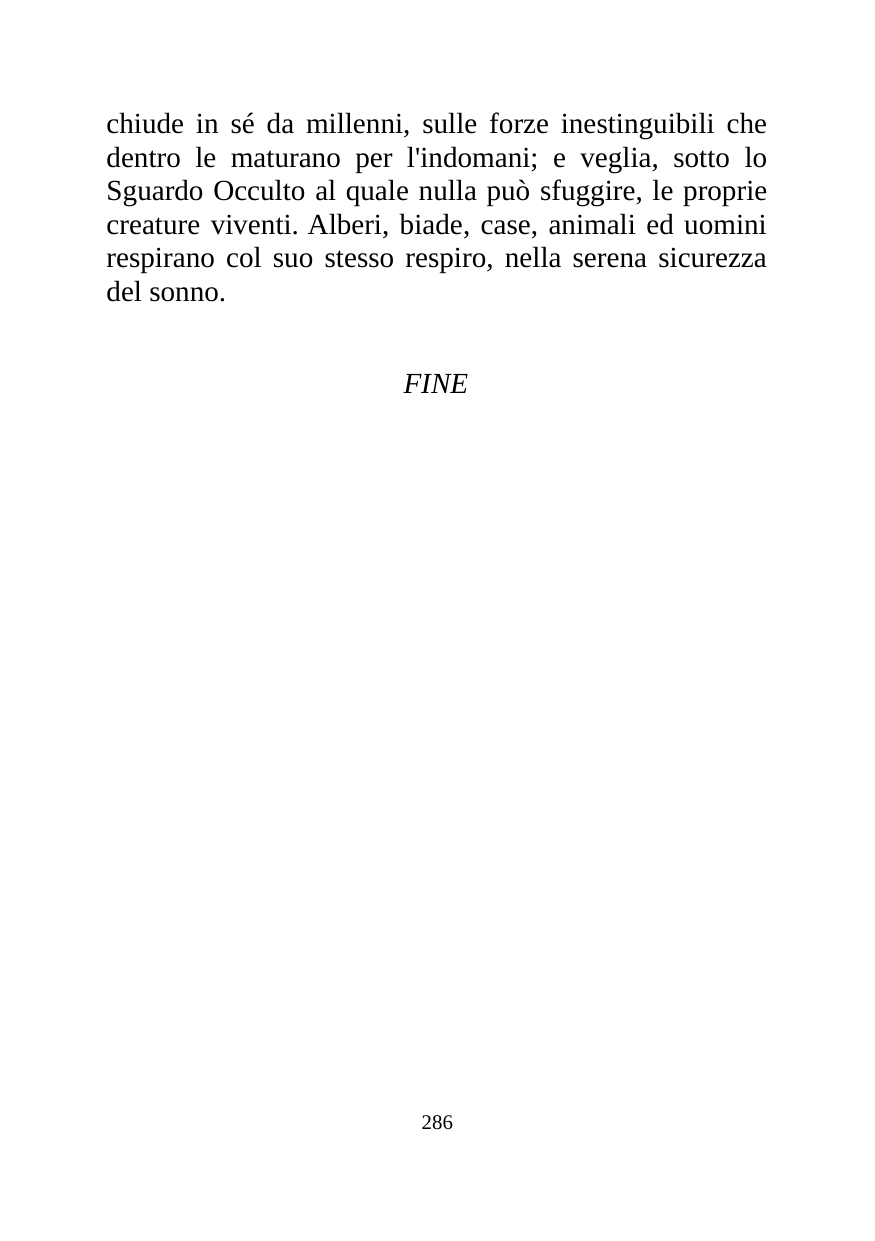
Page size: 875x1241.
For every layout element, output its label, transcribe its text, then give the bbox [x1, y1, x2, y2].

text chiude in sé da millenni, sulle forze inestinguibili che dentro le maturano per l'indomani; e veglia, sotto lo Sguardo Occulto al quale nulla può sfuggire, le proprie creature viventi. Alberi, biade, case, animali ed uomini respirano col suo stesso respiro, nella serena sicurezza del sonno. [106, 106, 768, 307]
text FINE [106, 367, 768, 400]
